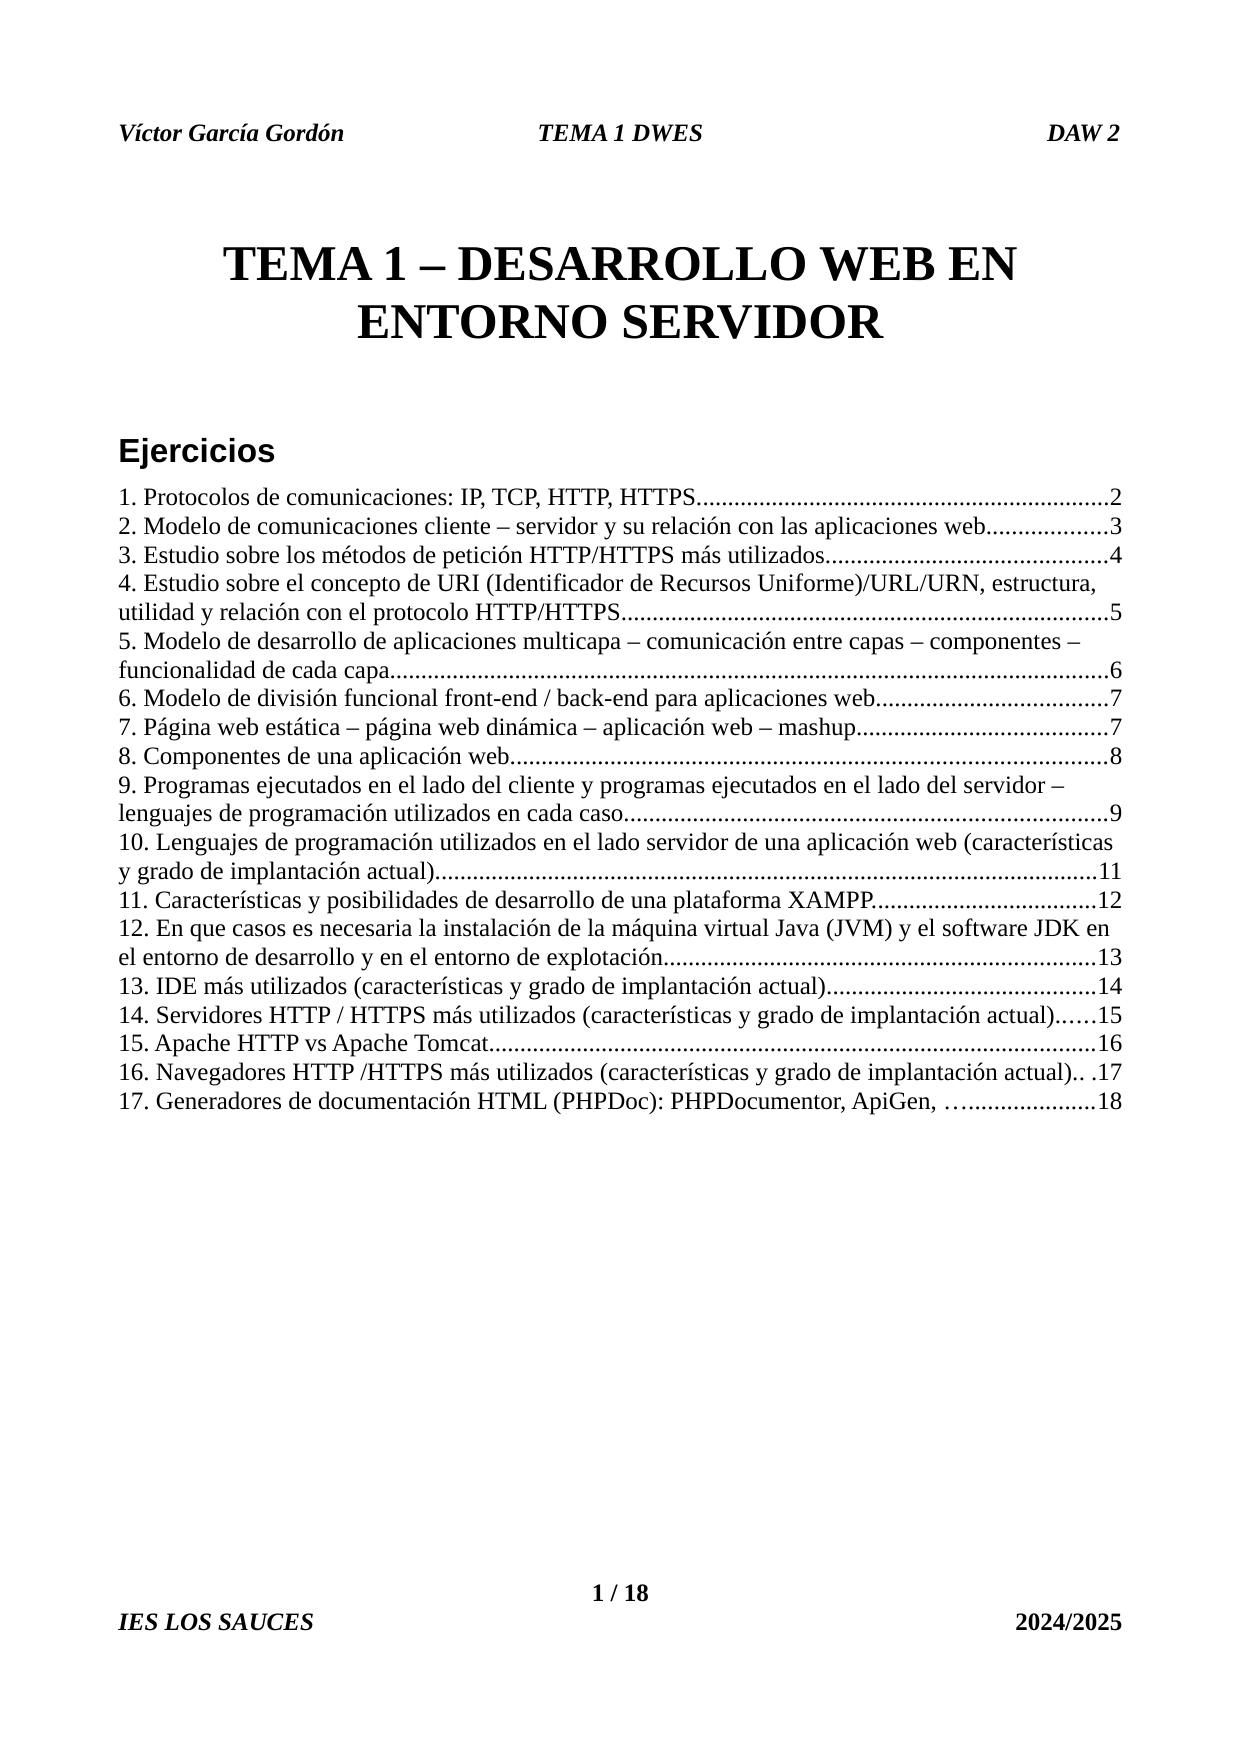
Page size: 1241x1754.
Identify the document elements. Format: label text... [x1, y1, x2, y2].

text 6. Modelo de división funcional front-end / back-end para aplicaciones web. 7 [118, 683, 1122, 712]
text 9. Programas ejecutados en el lado del cliente y programas ejecutados en el lado del servidor – lenguajes de programación utilizados en cada caso. 9 [118, 770, 1122, 827]
text 3. Estudio sobre los métodos de petición HTTP/HTTPS más utilizados. 4 [118, 540, 1122, 568]
text 5. Modelo de desarrollo de aplicaciones multicapa – comunicación entre capas – componentes – funcionalidad de cada capa. 6 [118, 626, 1122, 683]
text 4. Estudio sobre el concepto de URI (Identificador de Recursos Uniforme)/URL/URN, estructura, utilidad y relación con el protocolo HTTP/HTTPS. 5 [118, 568, 1122, 626]
text 11. Características y posibilidades de desarrollo de una plataforma XAMPP. 12 [118, 885, 1122, 913]
text 1. Protocolos de comunicaciones: IP, TCP, HTTP, HTTPS. 2 [118, 482, 1122, 511]
text 14. Servidores HTTP / HTTPS más utilizados (características y grado de implantación actual). 15 [118, 1000, 1122, 1028]
text TEMA 1 – DESARROLLO WEB EN ENTORNO SERVIDOR [118, 234, 1122, 349]
text 8. Componentes de una aplicación web. 8 [118, 741, 1122, 770]
text 13. IDE más utilizados (características y grado de implantación actual). 14 [118, 971, 1122, 1000]
text 17. Generadores de documentación HTML (PHPDoc): PHPDocumentor, ApiGen, … 18 [118, 1086, 1122, 1115]
text 12. En que casos es necesaria la instalación de la máquina virtual Java (JVM) y el software JDK en el entorno de desarrollo y en el entorno de explotación. 13 [118, 913, 1122, 971]
text 16. Navegadores HTTP /HTTPS más utilizados (características y grado de implantación actual). 17 [118, 1057, 1122, 1086]
subtitle Ejercicios [118, 431, 1122, 470]
text 10. Lenguajes de programación utilizados en el lado servidor de una aplicación web (características y grado de implantación actual). 11 [118, 827, 1122, 885]
text 15. Apache HTTP vs Apache Tomcat 16 [118, 1028, 1122, 1057]
text 2. Modelo de comunicaciones cliente – servidor y su relación con las aplicaciones web. 3 [118, 511, 1122, 540]
text 7. Página web estática – página web dinámica – aplicación web – mashup. 7 [118, 712, 1122, 741]
